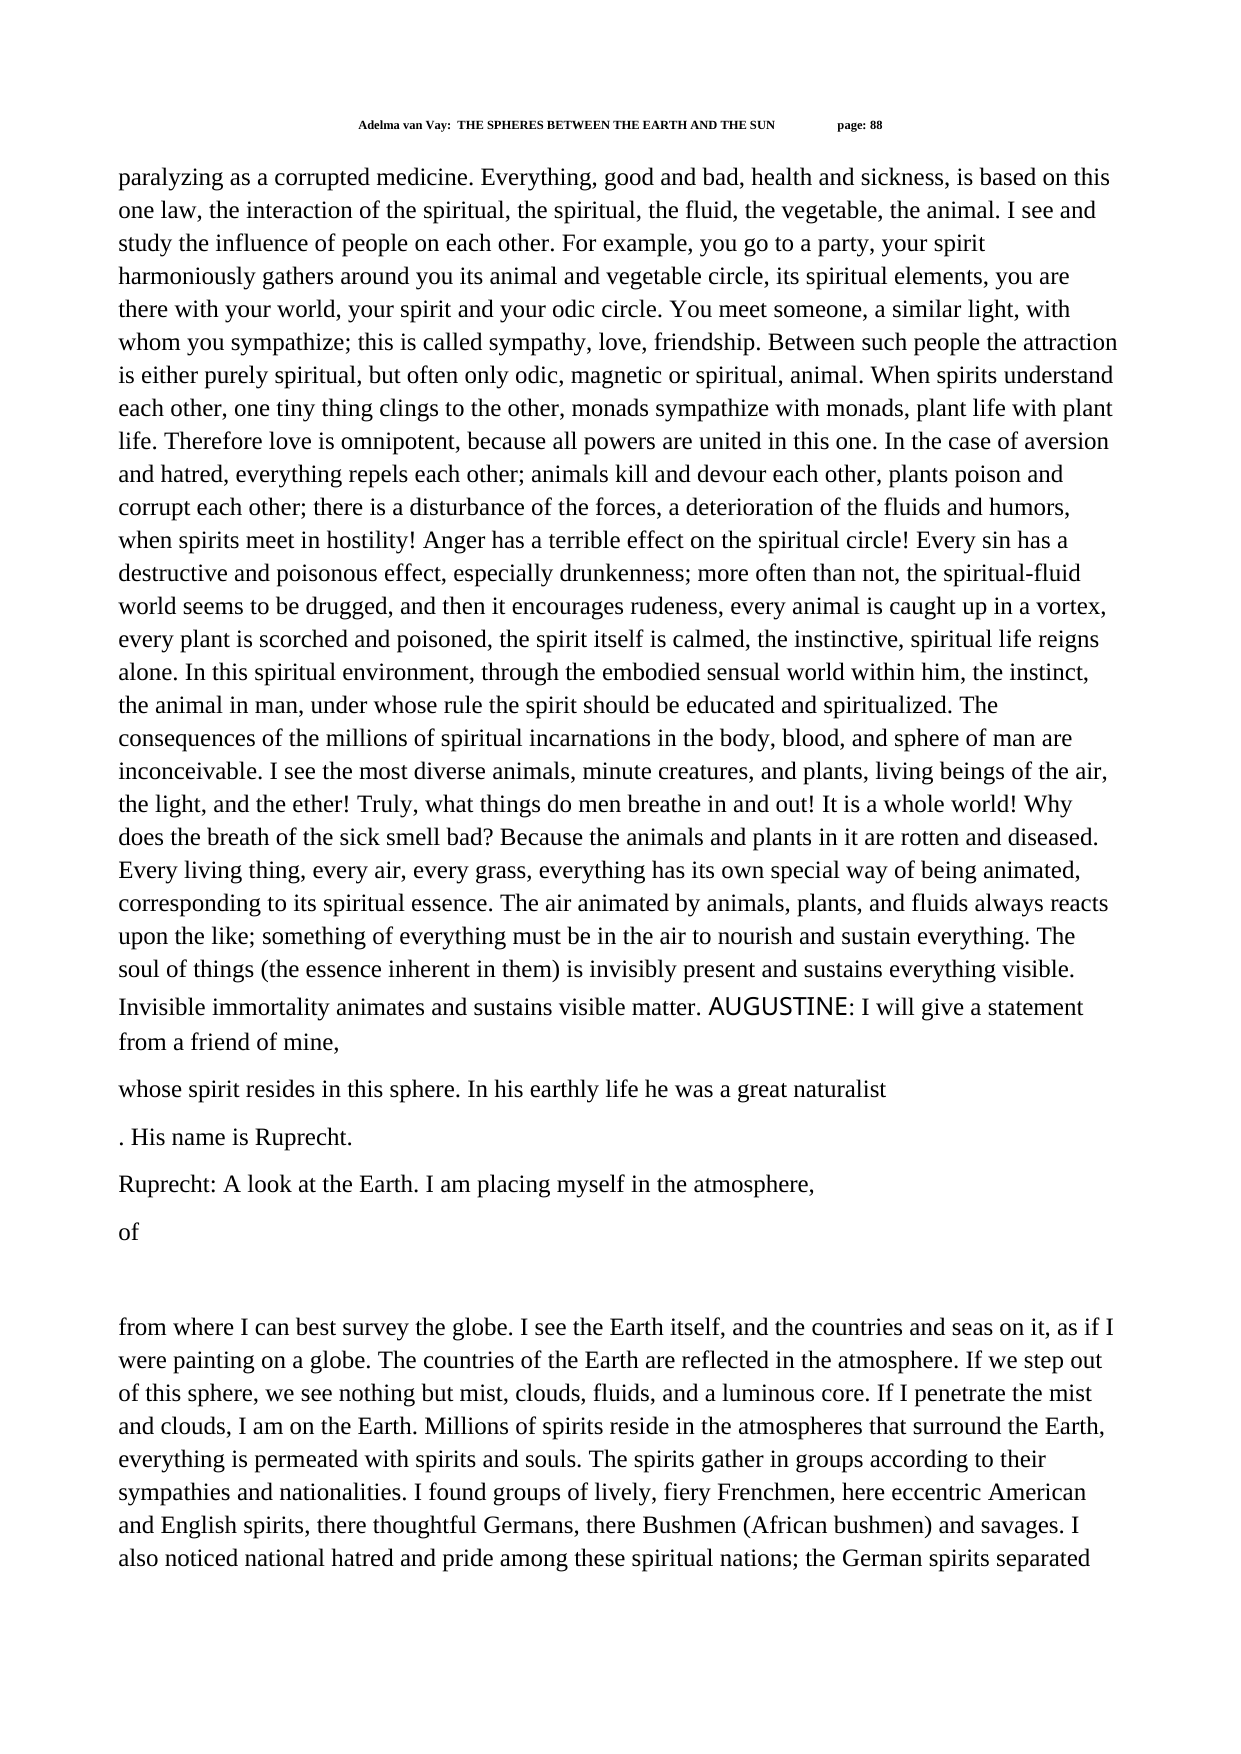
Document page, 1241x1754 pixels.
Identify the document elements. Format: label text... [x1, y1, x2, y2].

text paralyzing as a corrupted medicine. Everything, good and bad, health and sickness, is based on this one law, the interaction of the spiritual, the spiritual, the fluid, the vegetable, the animal. I see and study the influence of people on each other. For example, you go to a party, your spirit harmoniously gathers around you its animal and vegetable circle, its spiritual elements, you are there with your world, your spirit and your odic circle. You meet someone, a similar light, with whom you sympathize; this is called sympathy, love, friendship. Between such people the attraction is either purely spiritual, but often only odic, magnetic or spiritual, animal. When spirits understand each other, one tiny thing clings to the other, monads sympathize with monads, plant life with plant life. Therefore love is omnipotent, because all powers are united in this one. In the case of aversion and hatred, everything repels each other; animals kill and devour each other, plants poison and corrupt each other; there is a disturbance of the forces, a deterioration of the fluids and humors, when spirits meet in hostility! Anger has a terrible effect on the spiritual circle! Every sin has a destructive and poisonous effect, especially drunkenness; more often than not, the spiritual-fluid world seems to be drugged, and then it encourages rudeness, every animal is caught up in a vortex, every plant is scorched and poisoned, the spirit itself is calmed, the instinctive, spiritual life reigns alone. In this spiritual environment, through the embodied sensual world within him, the instinct, the animal in man, under whose rule the spirit should be educated and spiritualized. The consequences of the millions of spiritual incarnations in the body, blood, and sphere of man are inconceivable. I see the most diverse animals, minute creatures, and plants, living beings of the air, the light, and the ether! Truly, what things do men breathe in and out! It is a whole world! Why does the breath of the sick smell bad? Because the animals and plants in it are rotten and diseased. Every living thing, every air, every grass, everything has its own special way of being animated, corresponding to its spiritual essence. The air animated by animals, plants, and fluids always reacts upon the like; something of everything must be in the air to nourish and sustain everything. The soul of things (the essence inherent in them) is invisibly present and sustains everything visible. Invisible immortality animates and sustains visible matter. AUGUSTINE: I will give a statement from a friend of mine, [118, 162, 1122, 1055]
text Ruprecht: A look at the Earth. I am placing myself in the atmosphere, [118, 1169, 1122, 1198]
text from where I can best survey the globe. I see the Earth itself, and the countries and seas on it, as if I were painting on a globe. The countries of the Earth are reflected in the atmosphere. If we step out of this sphere, we see nothing but mist, clouds, fluids, and a luminous core. If I penetrate the mist and clouds, I am on the Earth. Millions of spirits reside in the atmospheres that surround the Earth, everything is permeated with spirits and souls. The spirits gather in groups according to their sympathies and nationalities. I found groups of lively, fiery Frenchmen, here eccentric American and English spirits, there thoughtful Germans, there Bushmen (African bushmen) and savages. I also noticed national hatred and pride among these spiritual nations; the German spirits separated [118, 1312, 1122, 1572]
text whose spirit resides in this sphere. In his earthly life he was a great naturalist [118, 1074, 1122, 1103]
text of [118, 1217, 1122, 1246]
text . His name is Ruprecht. [118, 1122, 1122, 1151]
